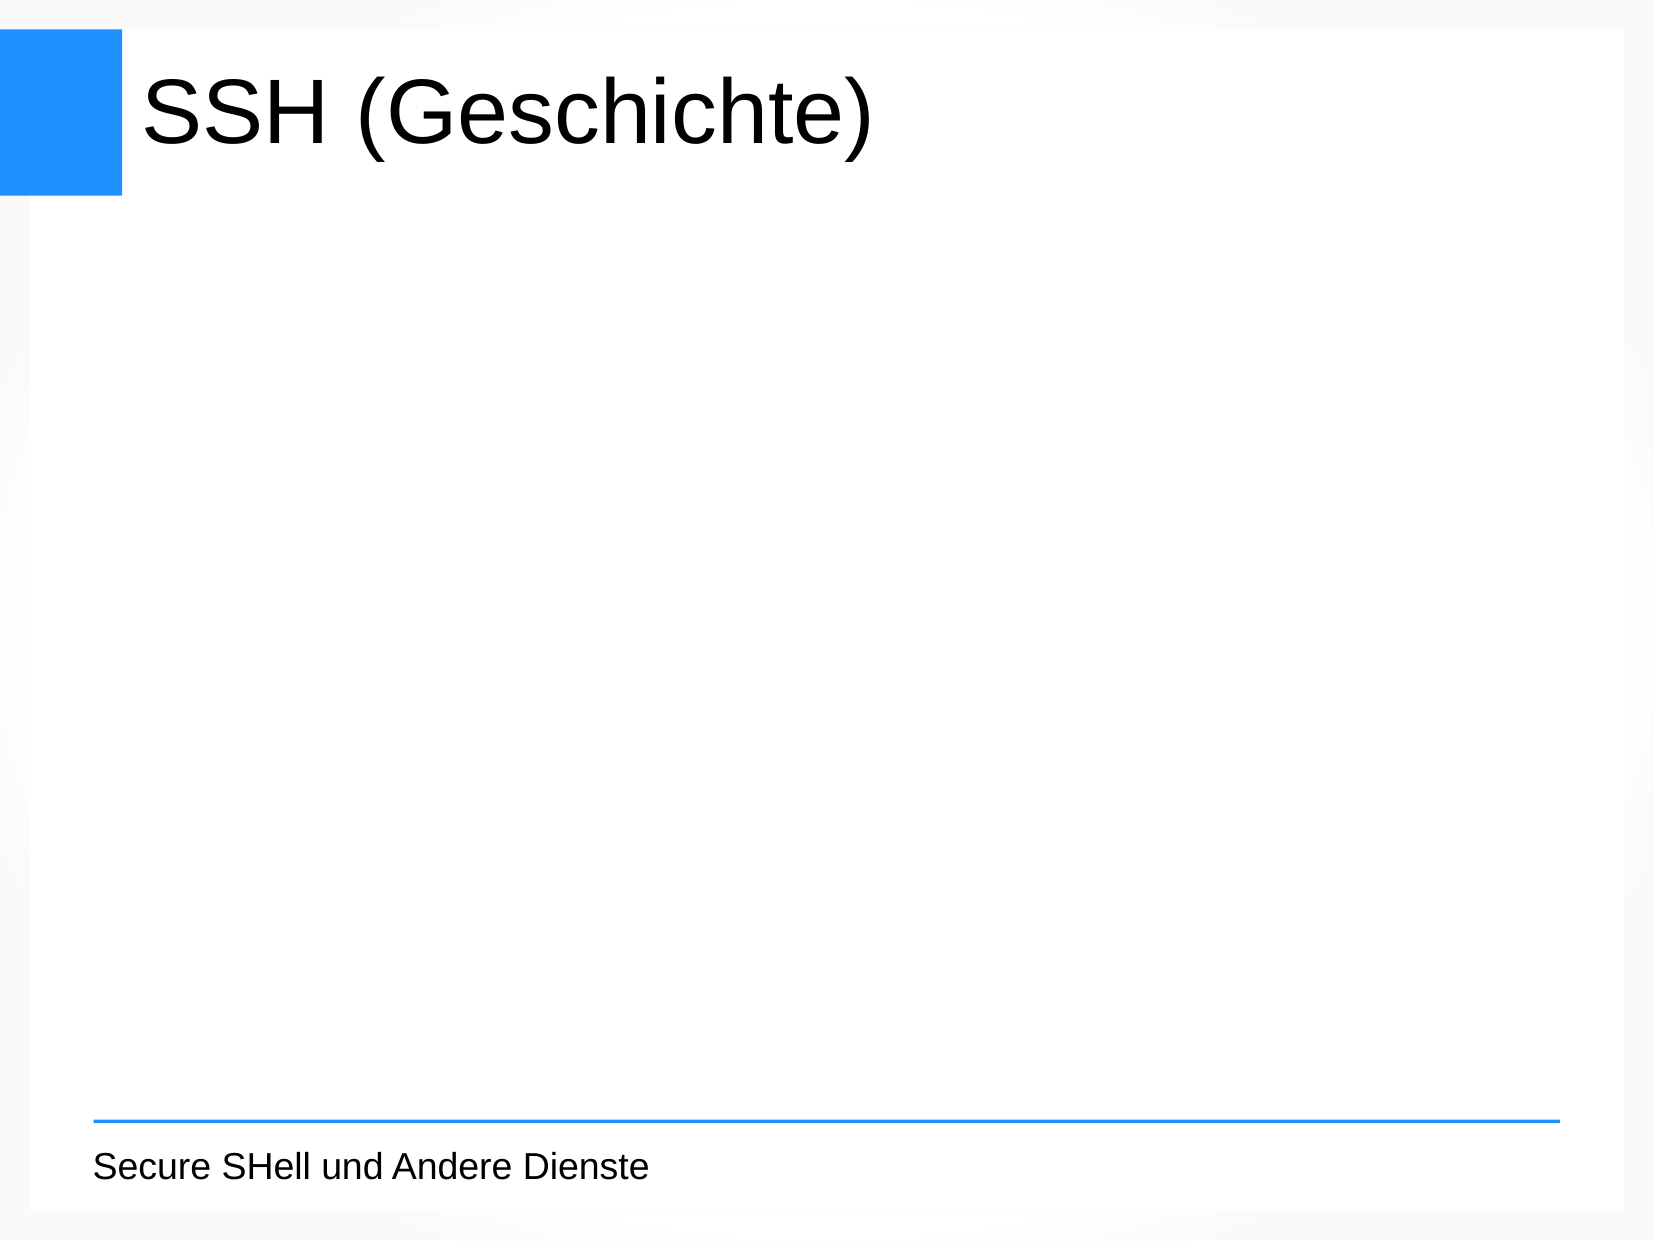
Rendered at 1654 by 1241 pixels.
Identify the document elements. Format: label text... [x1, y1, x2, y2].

title SSH (Geschichte) [141, 35, 1524, 189]
text_box Secure SHell und Andere Dienste [77, 1138, 756, 1237]
